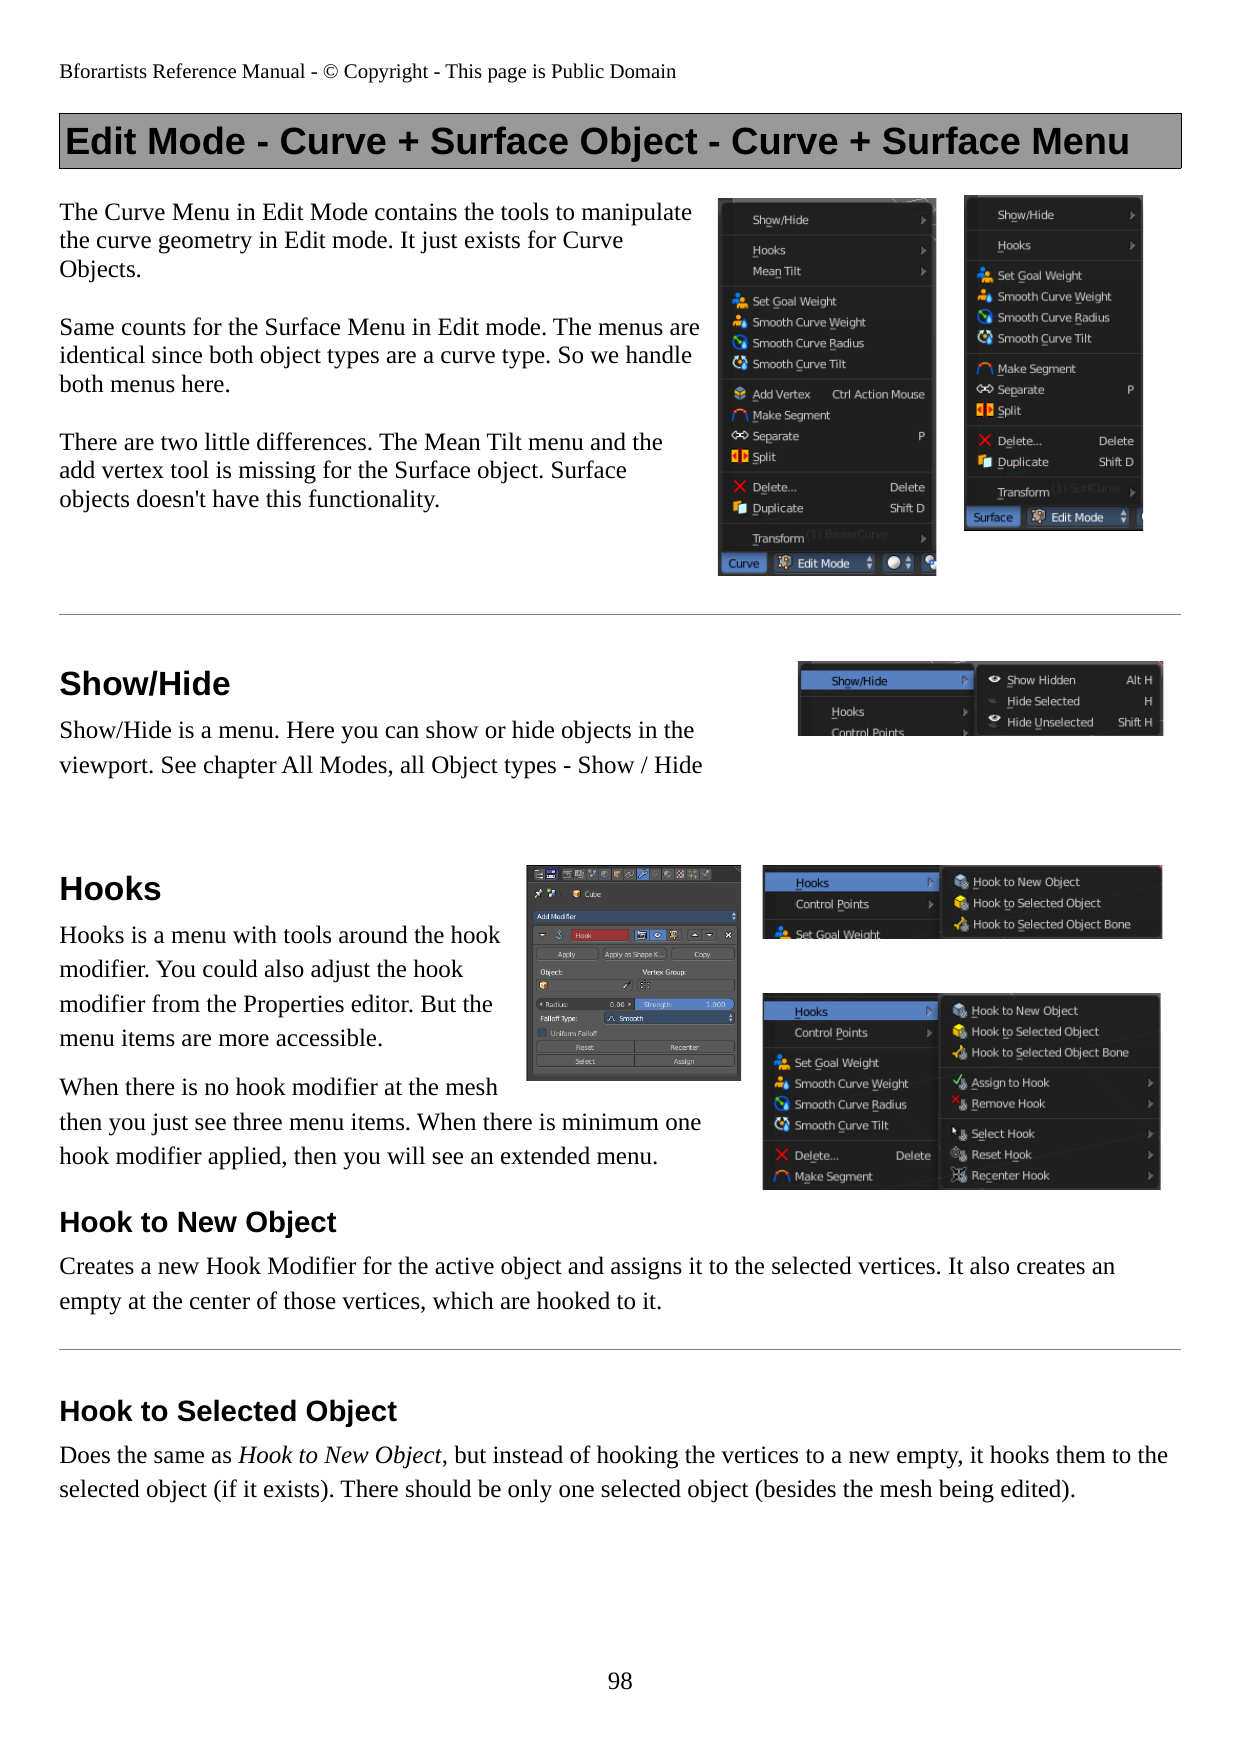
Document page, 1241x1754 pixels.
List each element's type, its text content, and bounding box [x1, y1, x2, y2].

text Same counts for the Surface Menu in Edit mode. The menus are identical since both object types are a curve type. So we handle both menus here. [59, 312, 717, 398]
text The Curve Menu in Edit Mode contains the tools to manipulate the curve geometry in Edit mode. It just exists for Curve Objects. [59, 197, 964, 283]
subtitle Hooks [59, 869, 526, 907]
text Show/Hide is a menu. Here you can show or hide objects in the viewport. See chapter All Modes, all Object types - Show / Hide [59, 715, 1181, 778]
picture [717, 198, 937, 576]
text There are two little differences. The Mean Tilt menu and the add vertex tool is missing for the Surface object. Surface objects doesn't have this functionality. [59, 427, 717, 513]
picture [964, 195, 1144, 531]
subtitle Hook to Selected Object [59, 1393, 1181, 1427]
text When there is no hook modifier at the mesh then you just see three menu items. When there is minimum one hook modifier applied, then you will see an extended menu. [59, 1072, 762, 1170]
picture [762, 865, 1163, 939]
table_header Edit Mode - Curve + Surface Object - Curve + Surface Menu [60, 114, 1181, 168]
subtitle [742, 869, 762, 907]
picture [762, 993, 1161, 1190]
text [1144, 197, 1181, 283]
subtitle [1163, 869, 1181, 907]
text Creates a new Hook Modifier for the active object and assigns it to the selected vertices. It also creates an empty at the center of those vertices, which are hooked to it. [59, 1251, 1181, 1314]
picture [797, 661, 1164, 736]
text [742, 920, 1181, 1052]
text Does the same as Hook to New Object, but instead of hooking the vertices to a new empty, it hooks them to the selected object (if it exists). There should be only one selected object (besides the mesh being edited). [59, 1440, 1181, 1503]
picture [526, 865, 742, 1081]
subtitle Hook to New Object [59, 1205, 1181, 1239]
text Hooks is a menu with tools around the hook modifier. You could also adjust the hook modifier from the Properties editor. But the menu items are more accessible. [59, 920, 526, 1052]
text [1144, 312, 1181, 398]
subtitle Show/Hide [59, 664, 797, 703]
subtitle [1164, 664, 1181, 703]
